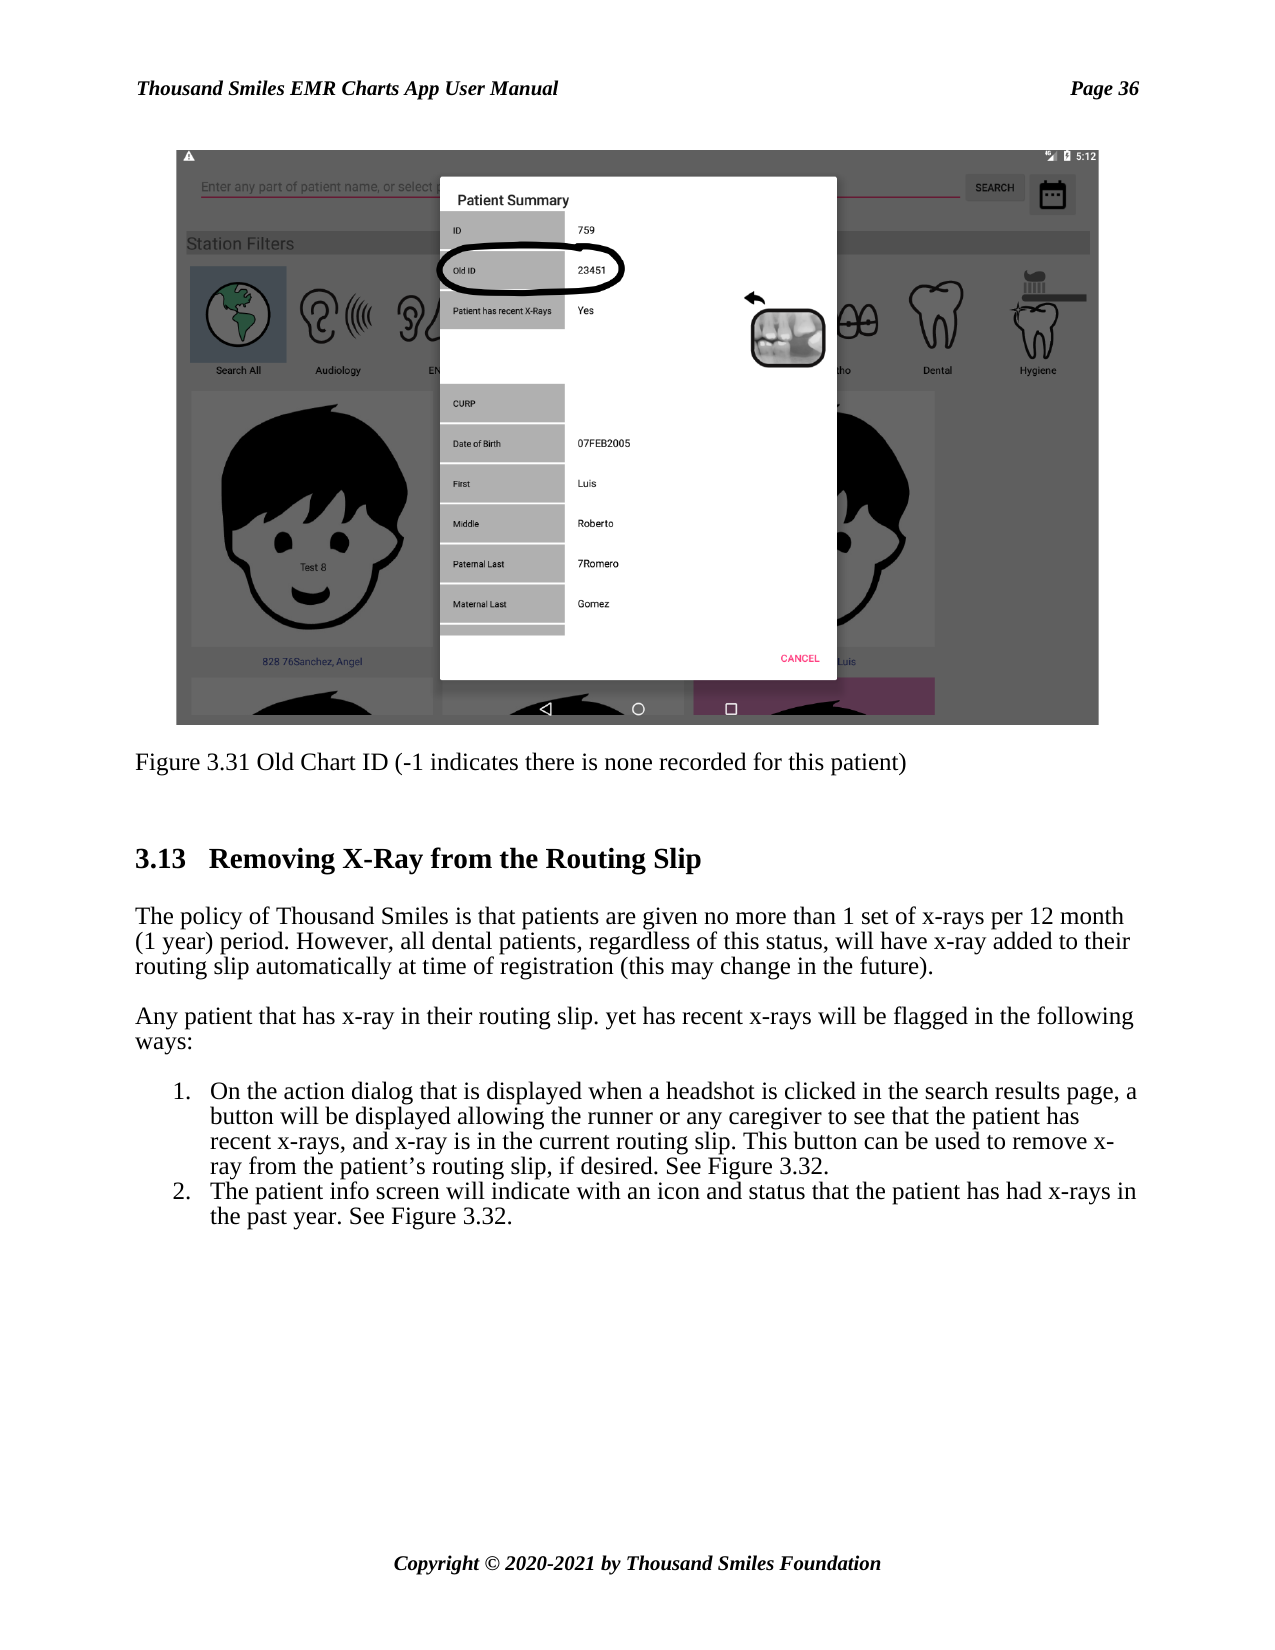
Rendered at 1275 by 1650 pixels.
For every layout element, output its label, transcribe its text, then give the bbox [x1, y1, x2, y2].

picture [176, 150, 1099, 725]
text The policy of Thousand Smiles is that patients are given no more than 1 set of x-rays per 12 month (1 year) period. However, all dental patients, regardless of this status, will have x-ray added to their routing slip automatically at time of registration (this may change in the future). [135, 904, 1140, 979]
list The patient info screen will indicate with an icon and status that the patient has had x-rays in the past year. See Figure 3.32. [172, 1179, 1140, 1229]
text Any patient that has x-ray in their routing slip. yet has recent x-rays will be flagged in the following ways: [135, 1004, 1140, 1054]
text Figure 3.31 Old Chart ID (-1 indicates there is none recorded for this patient) [135, 750, 1140, 775]
subtitle Removing X-Ray from the Routing Slip [135, 842, 1140, 875]
list On the action dialog that is displayed when a headshot is clicked in the search results page, a button will be displayed allowing the runner or any caregiver to see that the patient has recent x-rays, and x-ray is in the current routing slip. This button can be used to remove x-ray from the patient’s routing slip, if desired. See Figure 3.32. [172, 1079, 1140, 1179]
